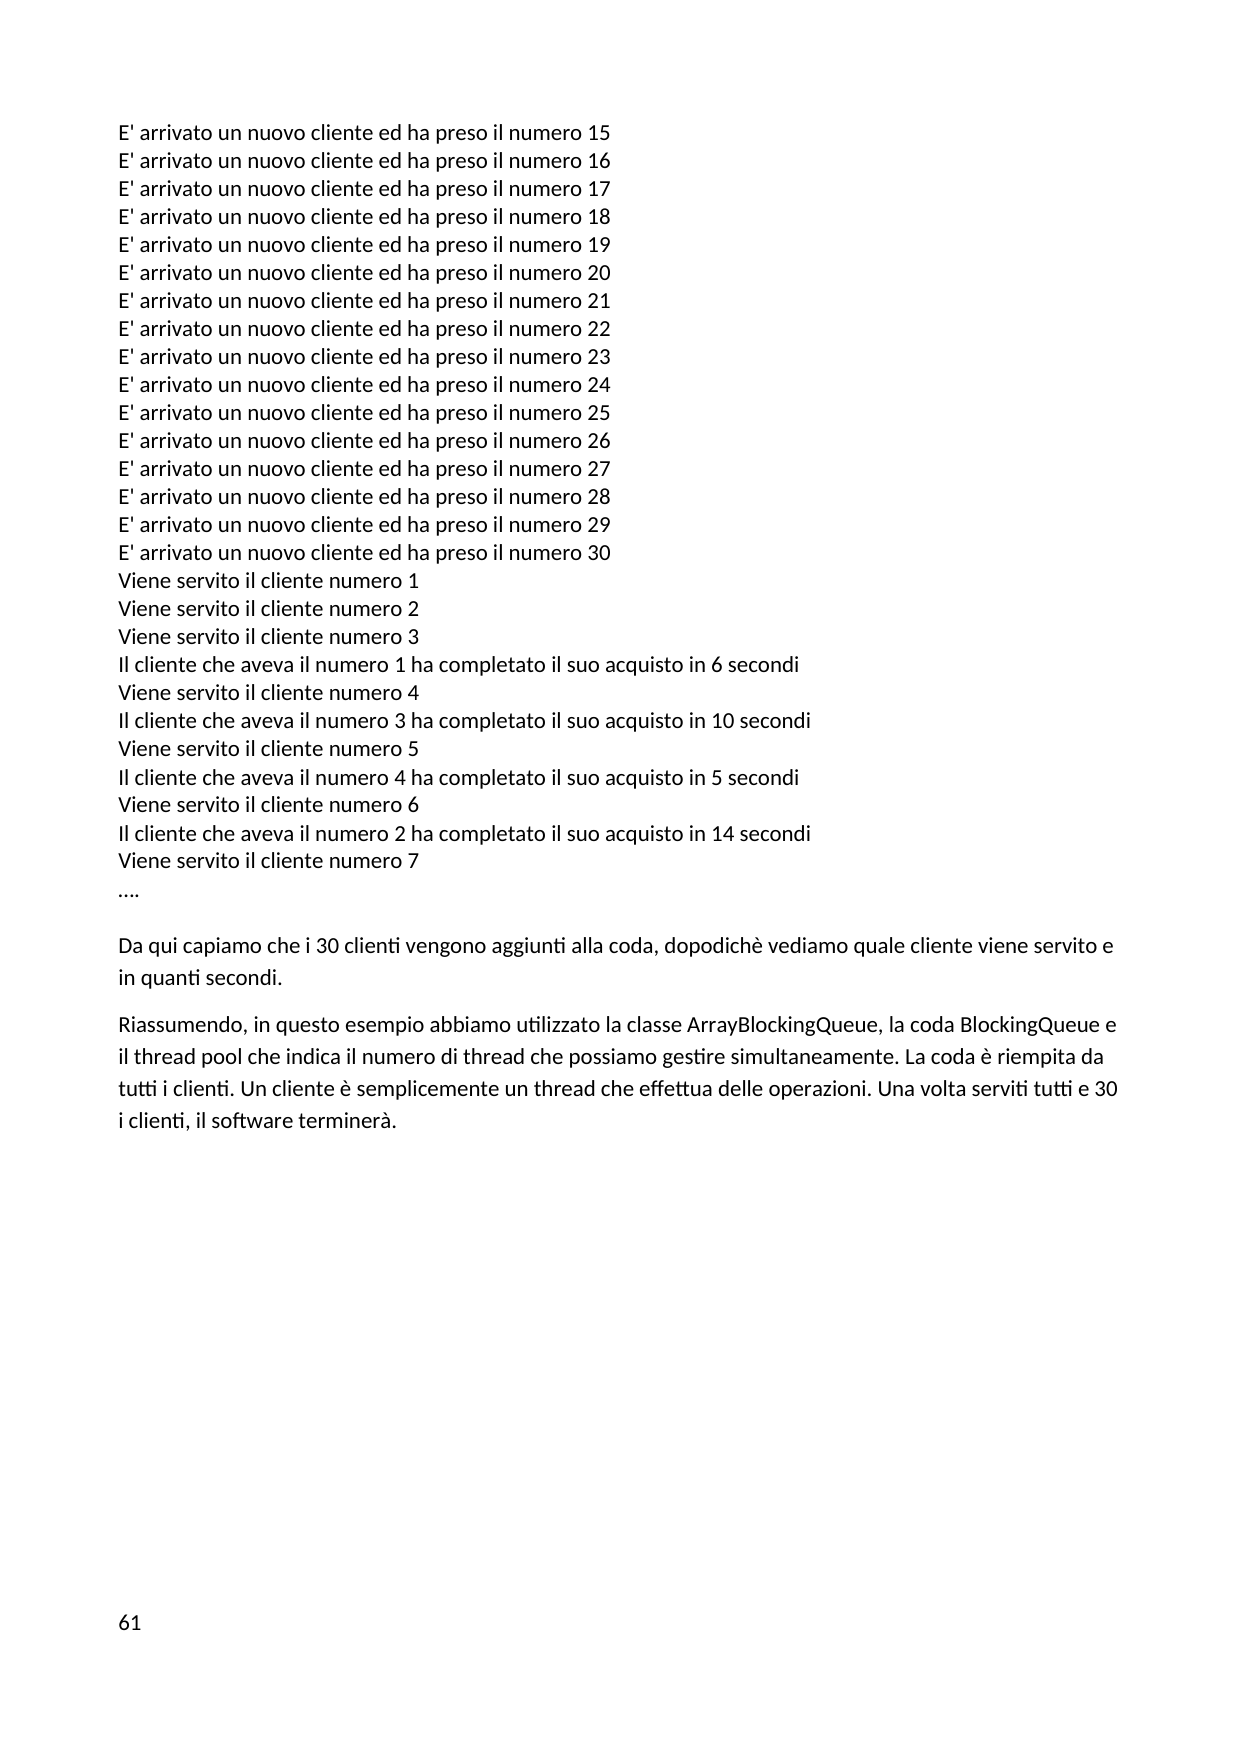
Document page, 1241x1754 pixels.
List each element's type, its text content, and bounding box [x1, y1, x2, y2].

text Il cliente che aveva il numero 2 ha completato il suo acquisto in 14 secondi [118, 819, 1122, 847]
text Riassumendo, in questo esempio abbiamo utilizzato la classe ArrayBlockingQueue, la coda BlockingQueue e il thread pool che indica il numero di thread che possiamo gestire simultaneamente. La coda è riempita da tutti i clienti. Un cliente è semplicemente un thread che effettua delle operazioni. Una volta serviti tutti e 30 i clienti, il software terminerà. [118, 1010, 1122, 1134]
text Da qui capiamo che i 30 clienti vengono aggiunti alla coda, dopodichè vediamo quale cliente viene servito e in quanti secondi. [118, 931, 1122, 991]
text E' arrivato un nuovo cliente ed ha preso il numero 26 [118, 426, 1122, 454]
text E' arrivato un nuovo cliente ed ha preso il numero 24 [118, 370, 1122, 398]
text E' arrivato un nuovo cliente ed ha preso il numero 18 [118, 202, 1122, 230]
text E' arrivato un nuovo cliente ed ha preso il numero 25 [118, 398, 1122, 426]
text …. [118, 875, 1122, 903]
text E' arrivato un nuovo cliente ed ha preso il numero 21 [118, 286, 1122, 314]
text Viene servito il cliente numero 3 [118, 622, 1122, 651]
text E' arrivato un nuovo cliente ed ha preso il numero 20 [118, 258, 1122, 286]
text Viene servito il cliente numero 1 [118, 566, 1122, 594]
text Il cliente che aveva il numero 1 ha completato il suo acquisto in 6 secondi [118, 651, 1122, 678]
text E' arrivato un nuovo cliente ed ha preso il numero 17 [118, 174, 1122, 202]
text E' arrivato un nuovo cliente ed ha preso il numero 16 [118, 146, 1122, 174]
text E' arrivato un nuovo cliente ed ha preso il numero 29 [118, 510, 1122, 538]
text Il cliente che aveva il numero 3 ha completato il suo acquisto in 10 secondi [118, 707, 1122, 734]
text Viene servito il cliente numero 4 [118, 678, 1122, 707]
text Viene servito il cliente numero 6 [118, 791, 1122, 819]
text Viene servito il cliente numero 2 [118, 594, 1122, 622]
text Il cliente che aveva il numero 4 ha completato il suo acquisto in 5 secondi [118, 763, 1122, 791]
text E' arrivato un nuovo cliente ed ha preso il numero 19 [118, 230, 1122, 258]
text Viene servito il cliente numero 7 [118, 847, 1122, 875]
text E' arrivato un nuovo cliente ed ha preso il numero 23 [118, 342, 1122, 370]
text E' arrivato un nuovo cliente ed ha preso il numero 27 [118, 454, 1122, 482]
text E' arrivato un nuovo cliente ed ha preso il numero 30 [118, 538, 1122, 566]
text E' arrivato un nuovo cliente ed ha preso il numero 28 [118, 482, 1122, 510]
text Viene servito il cliente numero 5 [118, 734, 1122, 763]
text E' arrivato un nuovo cliente ed ha preso il numero 15 [118, 118, 1122, 146]
text E' arrivato un nuovo cliente ed ha preso il numero 22 [118, 314, 1122, 342]
